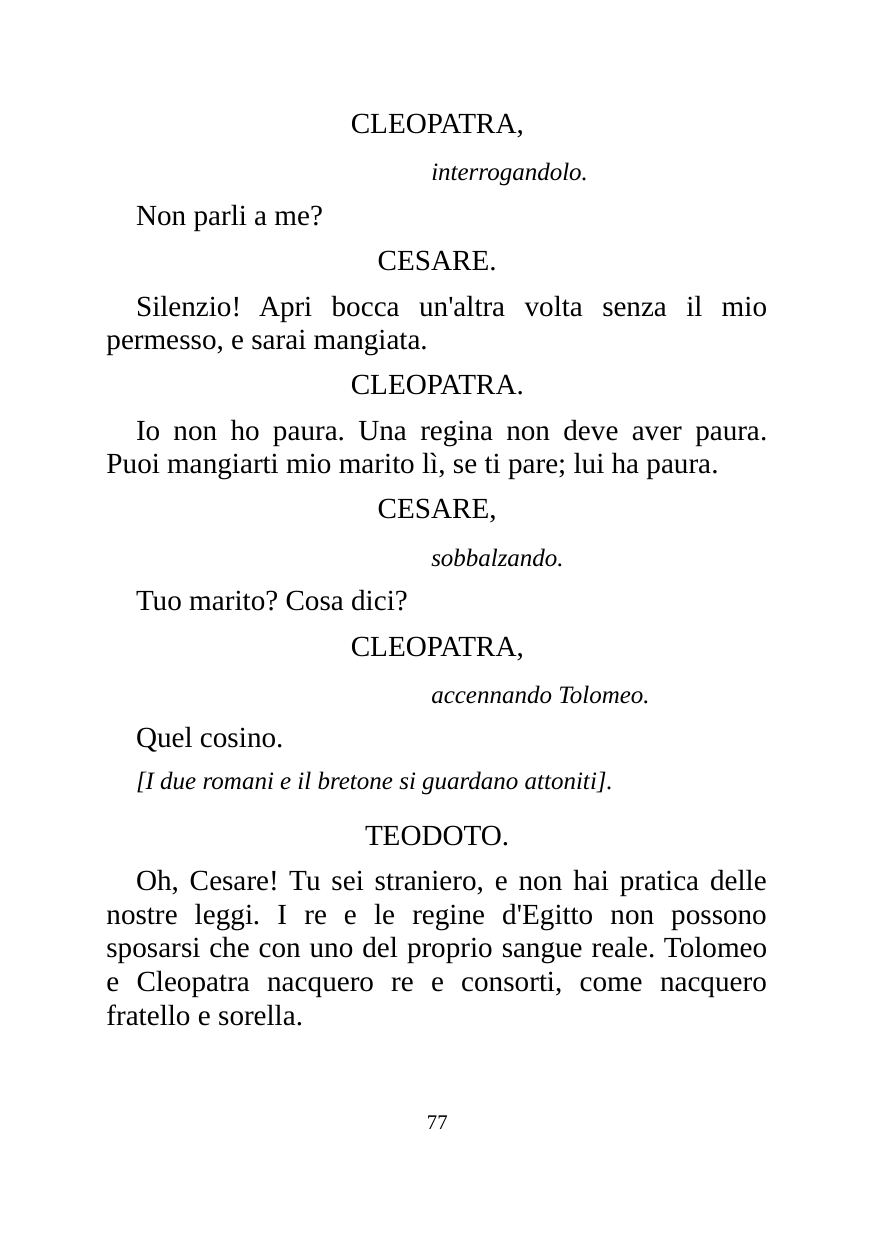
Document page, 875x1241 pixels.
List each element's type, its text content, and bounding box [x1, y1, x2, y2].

text CESARE. [106, 243, 768, 277]
text Tuo marito? Cosa dici? [106, 583, 768, 617]
text Oh, Cesare! Tu sei straniero, e non hai pratica delle nostre leggi. I re e le regine d'Egitto non possono sposarsi che con uno del proprio sangue reale. Tolomeo e Cleopatra nacquero re e consorti, come nacquero fratello e sorella. [106, 863, 768, 1031]
text Silenzio! Apri bocca un'altra volta senza il mio permesso, e sarai mangiata. [106, 289, 768, 356]
text sobbalzando. [431, 543, 768, 572]
text accennando Tolomeo. [431, 680, 768, 709]
text interrogandolo. [431, 157, 768, 186]
text CLEOPATRA. [106, 367, 768, 401]
text Non parli a me? [106, 198, 768, 232]
text CESARE, [106, 492, 768, 525]
text CLEOPATRA, [106, 629, 768, 662]
text [I due romani e il bretone si guardano attoniti]. [106, 766, 768, 794]
text TEODOTO. [106, 818, 768, 852]
text CLEOPATRA, [106, 106, 768, 140]
text Io non ho paura. Una regina non deve aver paura. Puoi mangiarti mio marito lì, se ti pare; lui ha paura. [106, 413, 768, 480]
text Quel cosino. [106, 721, 768, 754]
